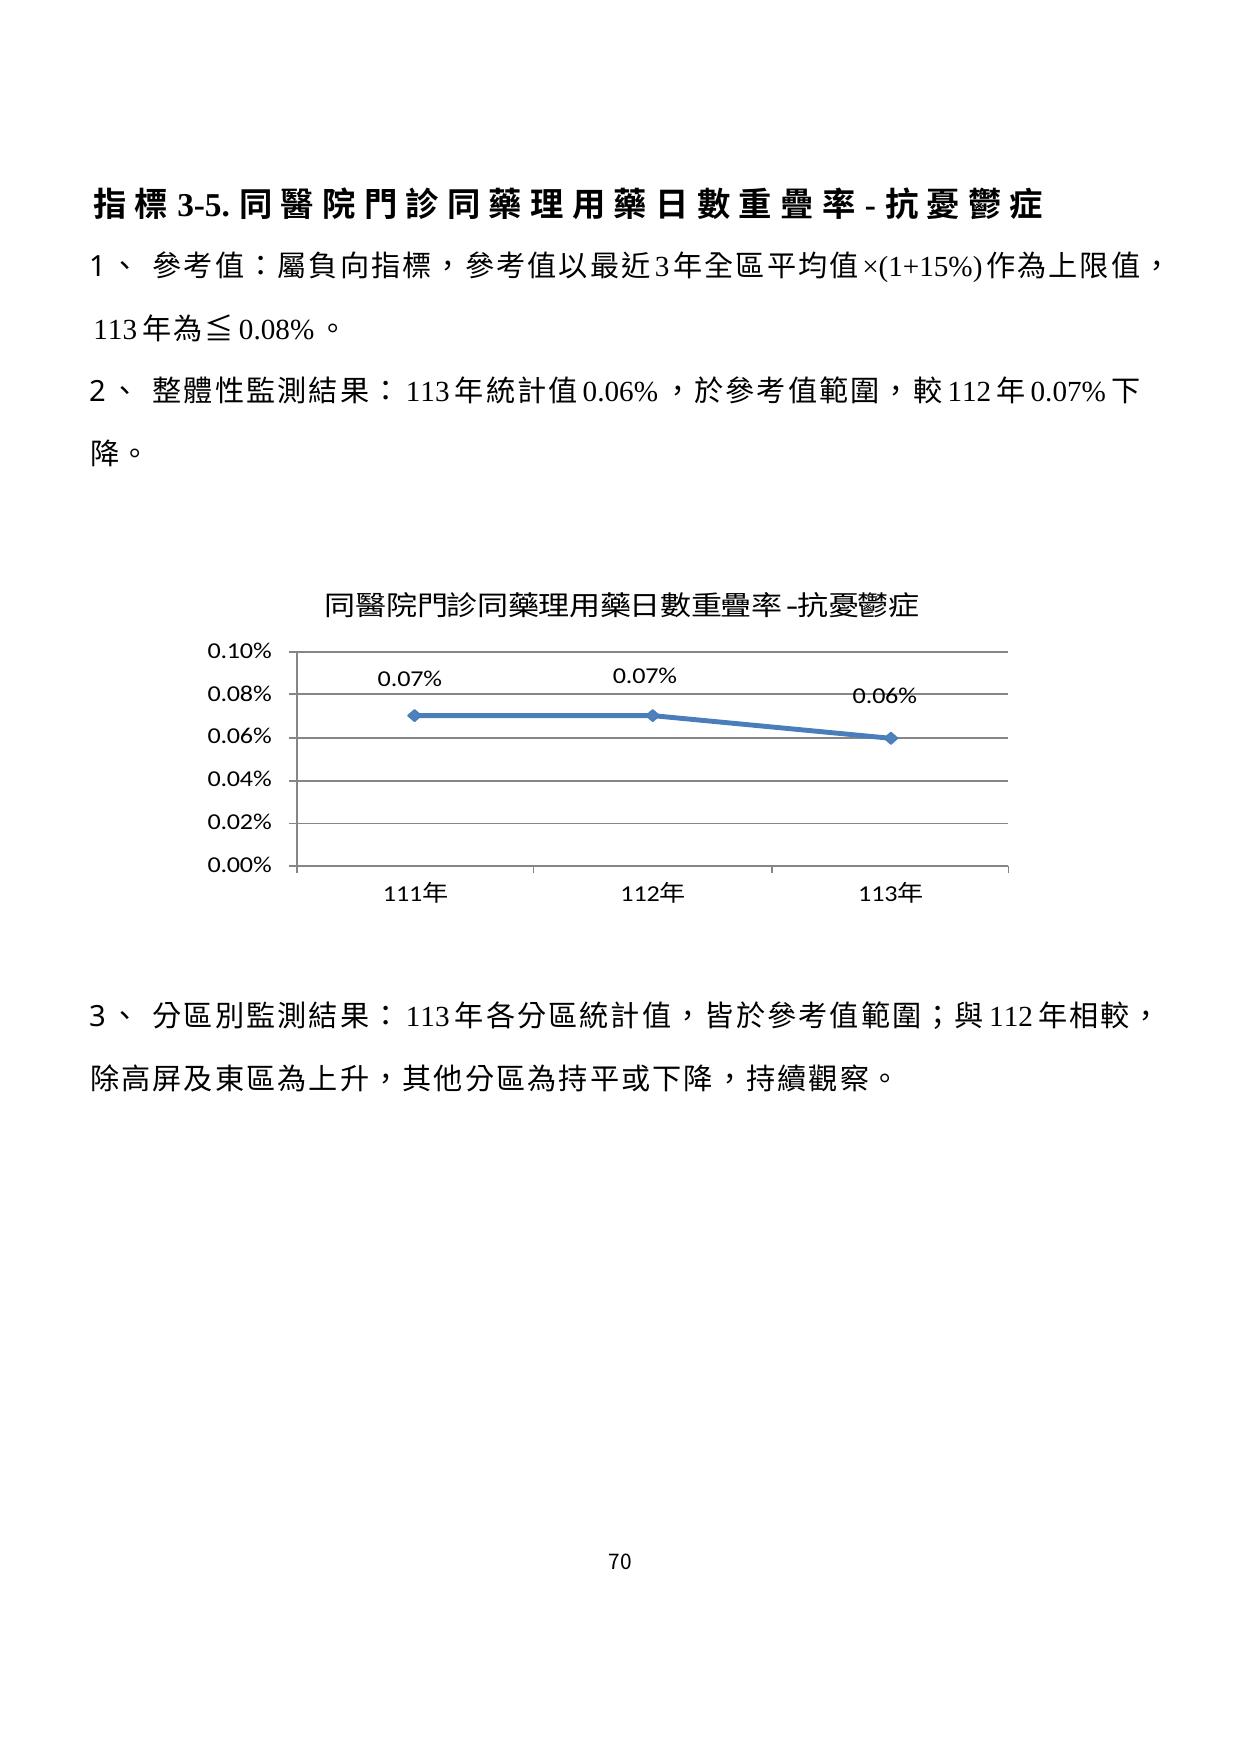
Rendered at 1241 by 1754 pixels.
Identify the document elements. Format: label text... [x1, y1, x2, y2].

subtitle 指標3-5.同醫院門診同藥理用藥日數重疊率-抗憂鬱症 [89, 160, 1151, 223]
list 分區別監測結果：113年各分區統計值，皆於參考值範圍；與112年相較，除高屏及東區為上升，其他分區為持平或下降，持續觀察。 [89, 973, 1145, 1098]
list 參考值：屬負向指標，參考值以最近3年全區平均值×(1+15%)作為上限值，113年為≦0.08%。 [89, 223, 1145, 348]
list 整體性監測結果：113年統計值0.06%，於參考值範圍，較112年0.07%下降。 [89, 348, 1145, 473]
